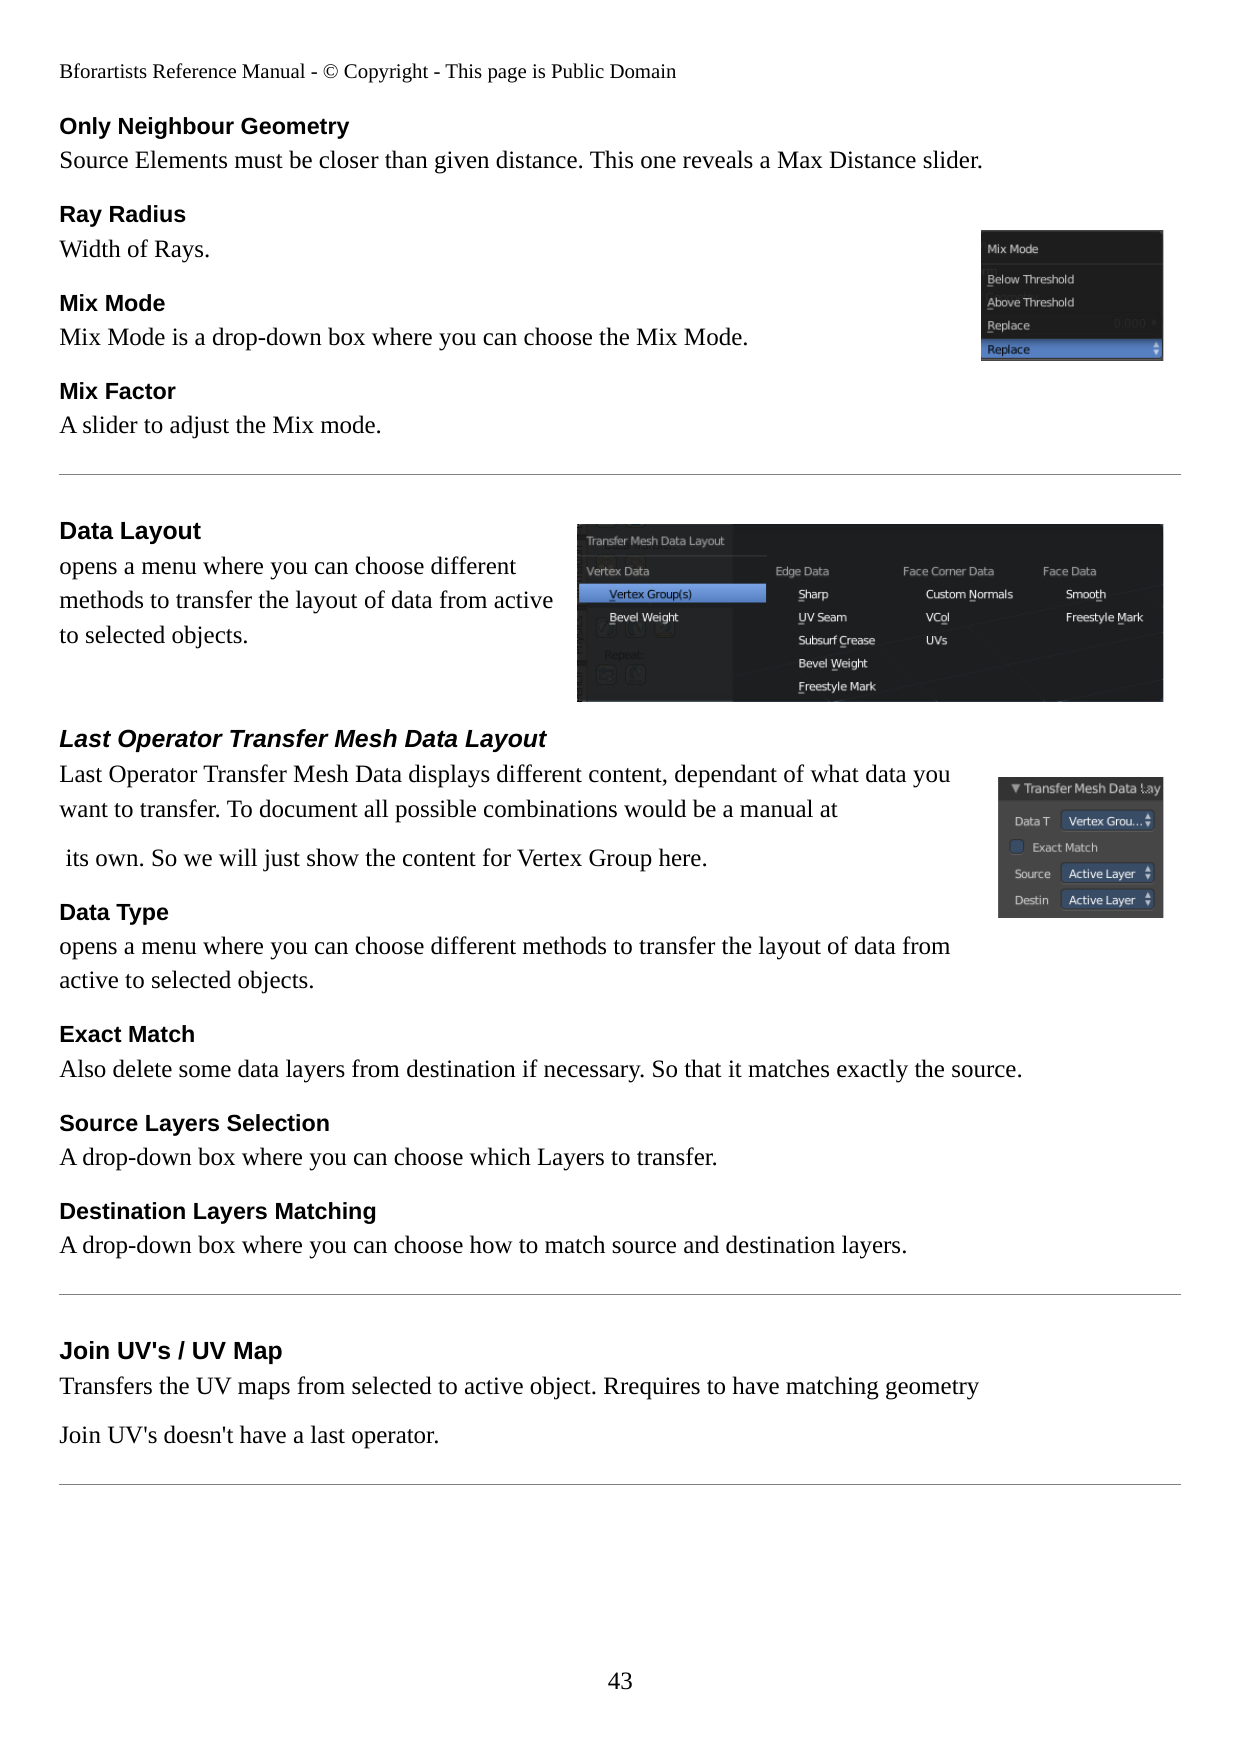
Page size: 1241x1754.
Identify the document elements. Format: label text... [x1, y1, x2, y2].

text Also delete some data layers from destination if necessary. So that it matches exactly the source. [59, 1054, 1181, 1083]
subtitle Last Operator Transfer Mesh Data Layout [59, 724, 1181, 753]
picture [577, 524, 1164, 702]
subtitle Data Layout [59, 516, 1181, 545]
text Source Elements must be closer than given distance. This one reveals a Max Distance slider. [59, 146, 1181, 174]
picture [998, 777, 1164, 918]
text Last Operator Transfer Mesh Data displays different content, dependant of what data you want to transfer. To document all possible combinations would be a manual at [59, 759, 1181, 822]
subtitle Mix Mode [59, 289, 981, 316]
text its own. So we will just show the content for Vertex Group here. [59, 843, 998, 872]
subtitle Mix Factor [59, 378, 1181, 404]
subtitle [1164, 289, 1181, 316]
subtitle Only Neighbour Geometry [59, 113, 1181, 139]
text Join UV's doesn't have a last operator. [59, 1420, 1181, 1449]
subtitle Data Type [59, 898, 1181, 925]
subtitle Join UV's / UV Map [59, 1336, 1181, 1365]
text [1164, 234, 1181, 263]
text Mix Mode is a drop-down box where you can choose the Mix Mode. [59, 322, 981, 351]
text A drop-down box where you can choose which Layers to transfer. [59, 1142, 1181, 1171]
picture [981, 230, 1164, 361]
subtitle Exact Match [59, 1021, 1181, 1048]
subtitle Destination Layers Matching [59, 1198, 1181, 1224]
text Width of Rays. [59, 234, 981, 263]
subtitle Ray Radius [59, 201, 1181, 228]
text A drop-down box where you can choose how to match source and destination layers. [59, 1231, 1181, 1259]
text A slider to adjust the Mix mode. [59, 411, 1181, 439]
text opens a menu where you can choose different methods to transfer the layout of data from active to selected objects. [59, 551, 577, 649]
text Transfers the UV maps from selected to active object. Rrequires to have matching geometry [59, 1371, 1181, 1400]
text opens a menu where you can choose different methods to transfer the layout of data from active to selected objects. [59, 931, 1181, 994]
subtitle Source Layers Selection [59, 1109, 1181, 1136]
